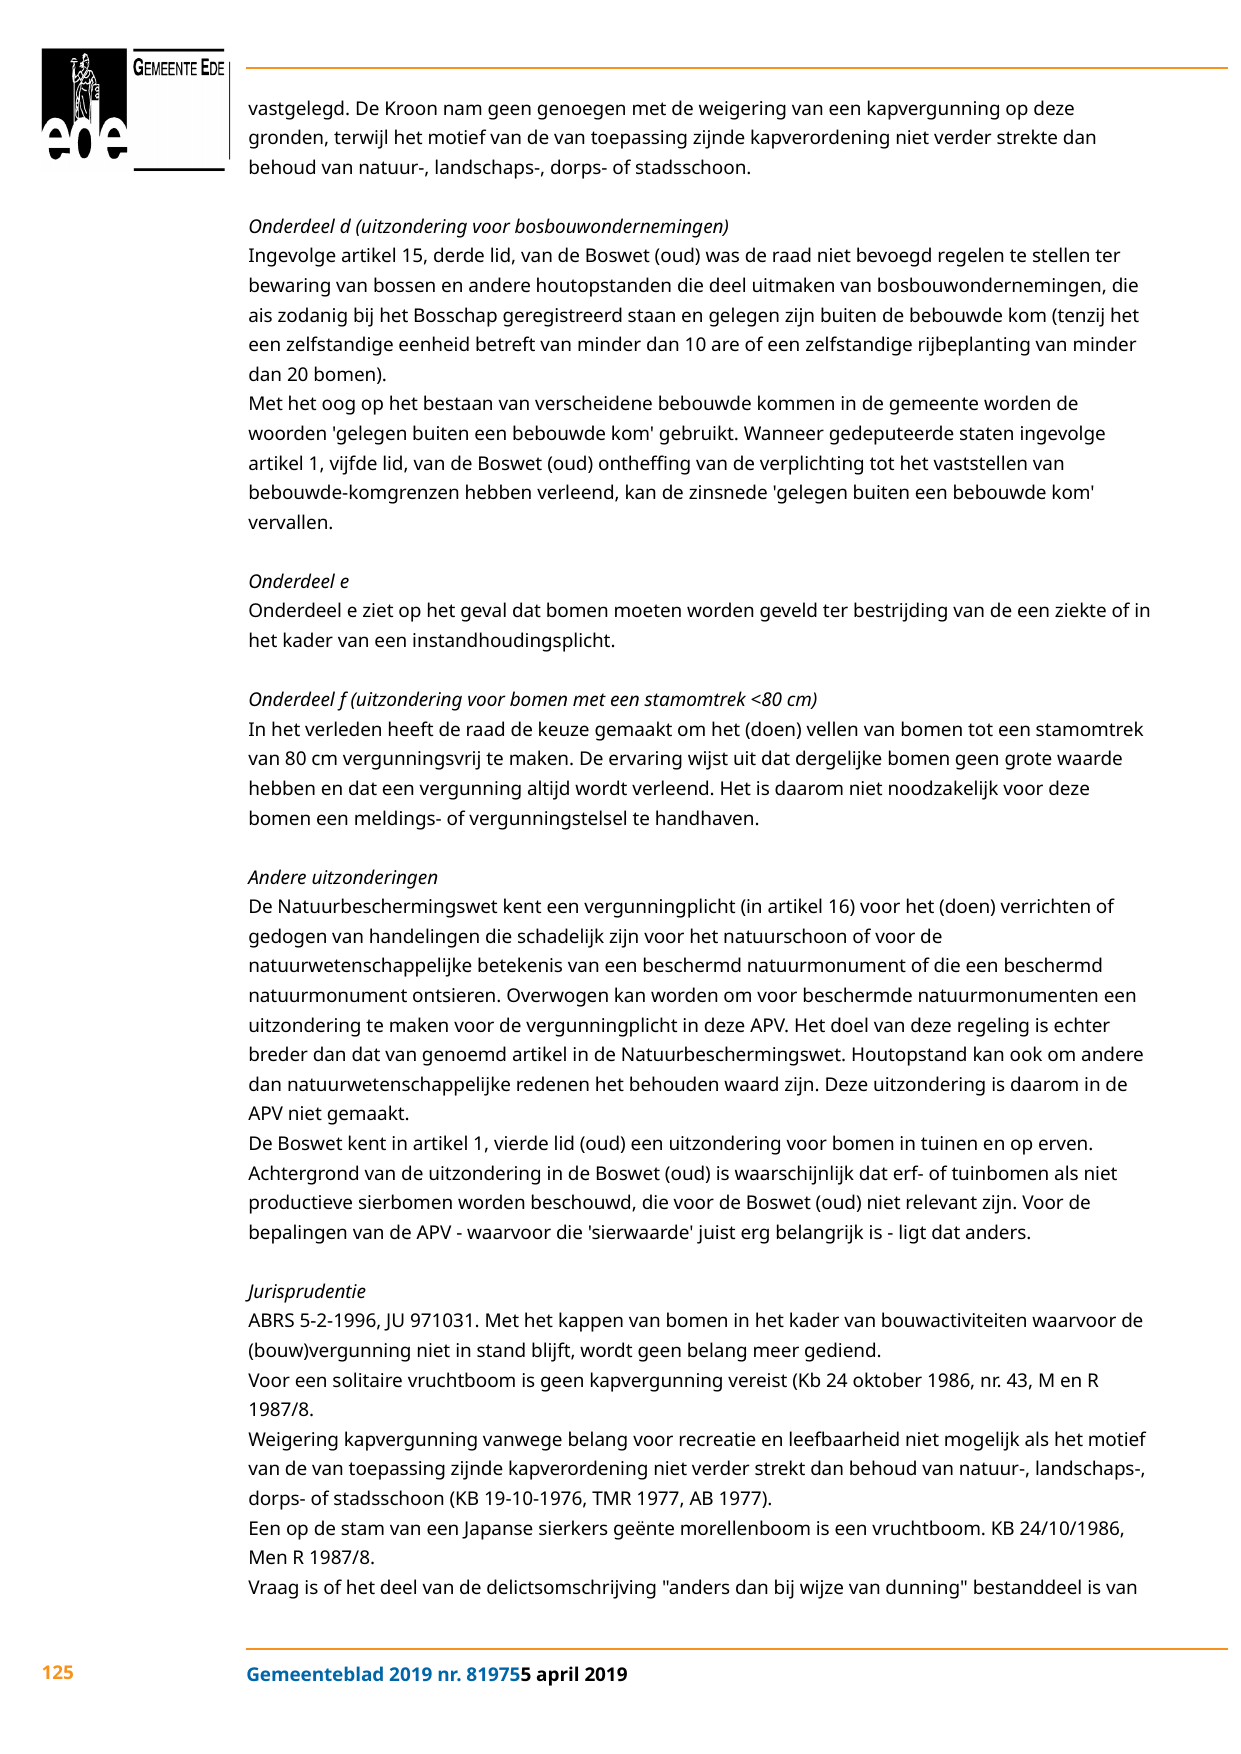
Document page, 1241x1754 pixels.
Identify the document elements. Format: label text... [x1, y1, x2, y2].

text Jurisprudentie [248, 1278, 1152, 1304]
text Weigering kapvergunning vanwege belang voor recreatie en leefbaarheid niet mogelijk als het motief van de van toepassing zijnde kapverordening niet verder strekt dan behoud van natuur-, landschaps-, dorps- of stadsschoon (KB 19-10-1976, TMR 1977, AB 1977). [248, 1426, 1152, 1511]
text In het verleden heeft de raad de keuze gemaakt om het (doen) vellen van bomen tot een stamomtrek van 80 cm vergunningsvrij te maken. De ervaring wijst uit dat dergelijke bomen geen grote waarde hebben en dat een vergunning altijd wordt verleend. Het is daarom niet noodzakelijk voor deze bomen een meldings- of vergunningstelsel te handhaven. [248, 716, 1152, 831]
text Onderdeel e ziet op het geval dat bomen moeten worden geveld ter bestrijding van de een ziekte of in het kader van een instandhoudingsplicht. [248, 598, 1152, 653]
text Voor een solitaire vruchtboom is geen kapvergunning vereist (Kb 24 oktober 1986, nr. 43, M en R 1987/8. [248, 1367, 1152, 1422]
text De Natuurbeschermingswet kent een vergunningplicht (in artikel 16) voor het (doen) verrichten of gedogen van handelingen die schadelijk zijn voor het natuurschoon of voor de natuurwetenschappelijke betekenis van een beschermd natuurmonument of die een beschermd natuurmonument ontsieren. Overwogen kan worden om voor beschermde natuurmonumenten een uitzondering te maken voor de vergunningplicht in deze APV. Het doel van deze regeling is echter breder dan dat van genoemd artikel in de Natuurbeschermingswet. Houtopstand kan ook om andere dan natuurwetenschappelijke redenen het behouden waard zijn. Deze uitzondering is daarom in de APV niet gemaakt. [248, 893, 1152, 1126]
text ABRS 5-2-1996, JU 971031. Met het kappen van bomen in het kader van bouwactiviteiten waarvoor de (bouw)vergunning niet in stand blijft, wordt geen belang meer gediend. [248, 1308, 1152, 1363]
text Een op de stam van een Japanse sierkers geënte morellenboom is een vruchtboom. KB 24/10/1986, Men R 1987/8. [248, 1515, 1152, 1570]
picture [41, 47, 231, 172]
text Vraag is of het deel van de delictsomschrijving "anders dan bij wijze van dunning" bestanddeel is van [248, 1574, 1152, 1600]
text Andere uitzonderingen [248, 864, 1152, 890]
text Met het oog op het bestaan van verscheidene bebouwde kommen in de gemeente worden de woorden 'gelegen buiten een bebouwde kom' gebruikt. Wanneer gedeputeerde staten ingevolge artikel 1, vijfde lid, van de Boswet (oud) ontheffing van de verplichting tot het vaststellen van bebouwde-komgrenzen hebben verleend, kan de zinsnede 'gelegen buiten een bebouwde kom' vervallen. [248, 391, 1152, 535]
text Onderdeel d (uitzondering voor bosbouwondernemingen) [248, 213, 1152, 239]
text vastgelegd. De Kroon nam geen genoegen met de weigering van een kapvergunning op deze gronden, terwijl het motief van de van toepassing zijnde kapverordening niet verder strekte dan behoud van natuur-, landschaps-, dorps- of stadsschoon. [248, 95, 1152, 180]
text Onderdeel e [248, 568, 1152, 594]
text Ingevolge artikel 15, derde lid, van de Boswet (oud) was de raad niet bevoegd regelen te stellen ter bewaring van bossen en andere houtopstanden die deel uitmaken van bosbouwondernemingen, die ais zodanig bij het Bosschap geregistreerd staan en gelegen zijn buiten de bebouwde kom (tenzij het een zelfstandige eenheid betreft van minder dan 10 are of een zelfstandige rijbeplanting van minder dan 20 bomen). [248, 243, 1152, 387]
text De Boswet kent in artikel 1, vierde lid (oud) een uitzondering voor bomen in tuinen en op erven. Achtergrond van de uitzondering in de Boswet (oud) is waarschijnlijk dat erf- of tuinbomen als niet productieve sierbomen worden beschouwd, die voor de Boswet (oud) niet relevant zijn. Voor de bepalingen van de APV - waarvoor die 'sierwaarde' juist erg belangrijk is - ligt dat anders. [248, 1130, 1152, 1245]
text Onderdeel f (uitzondering voor bomen met een stamomtrek <80 cm) [248, 686, 1152, 712]
